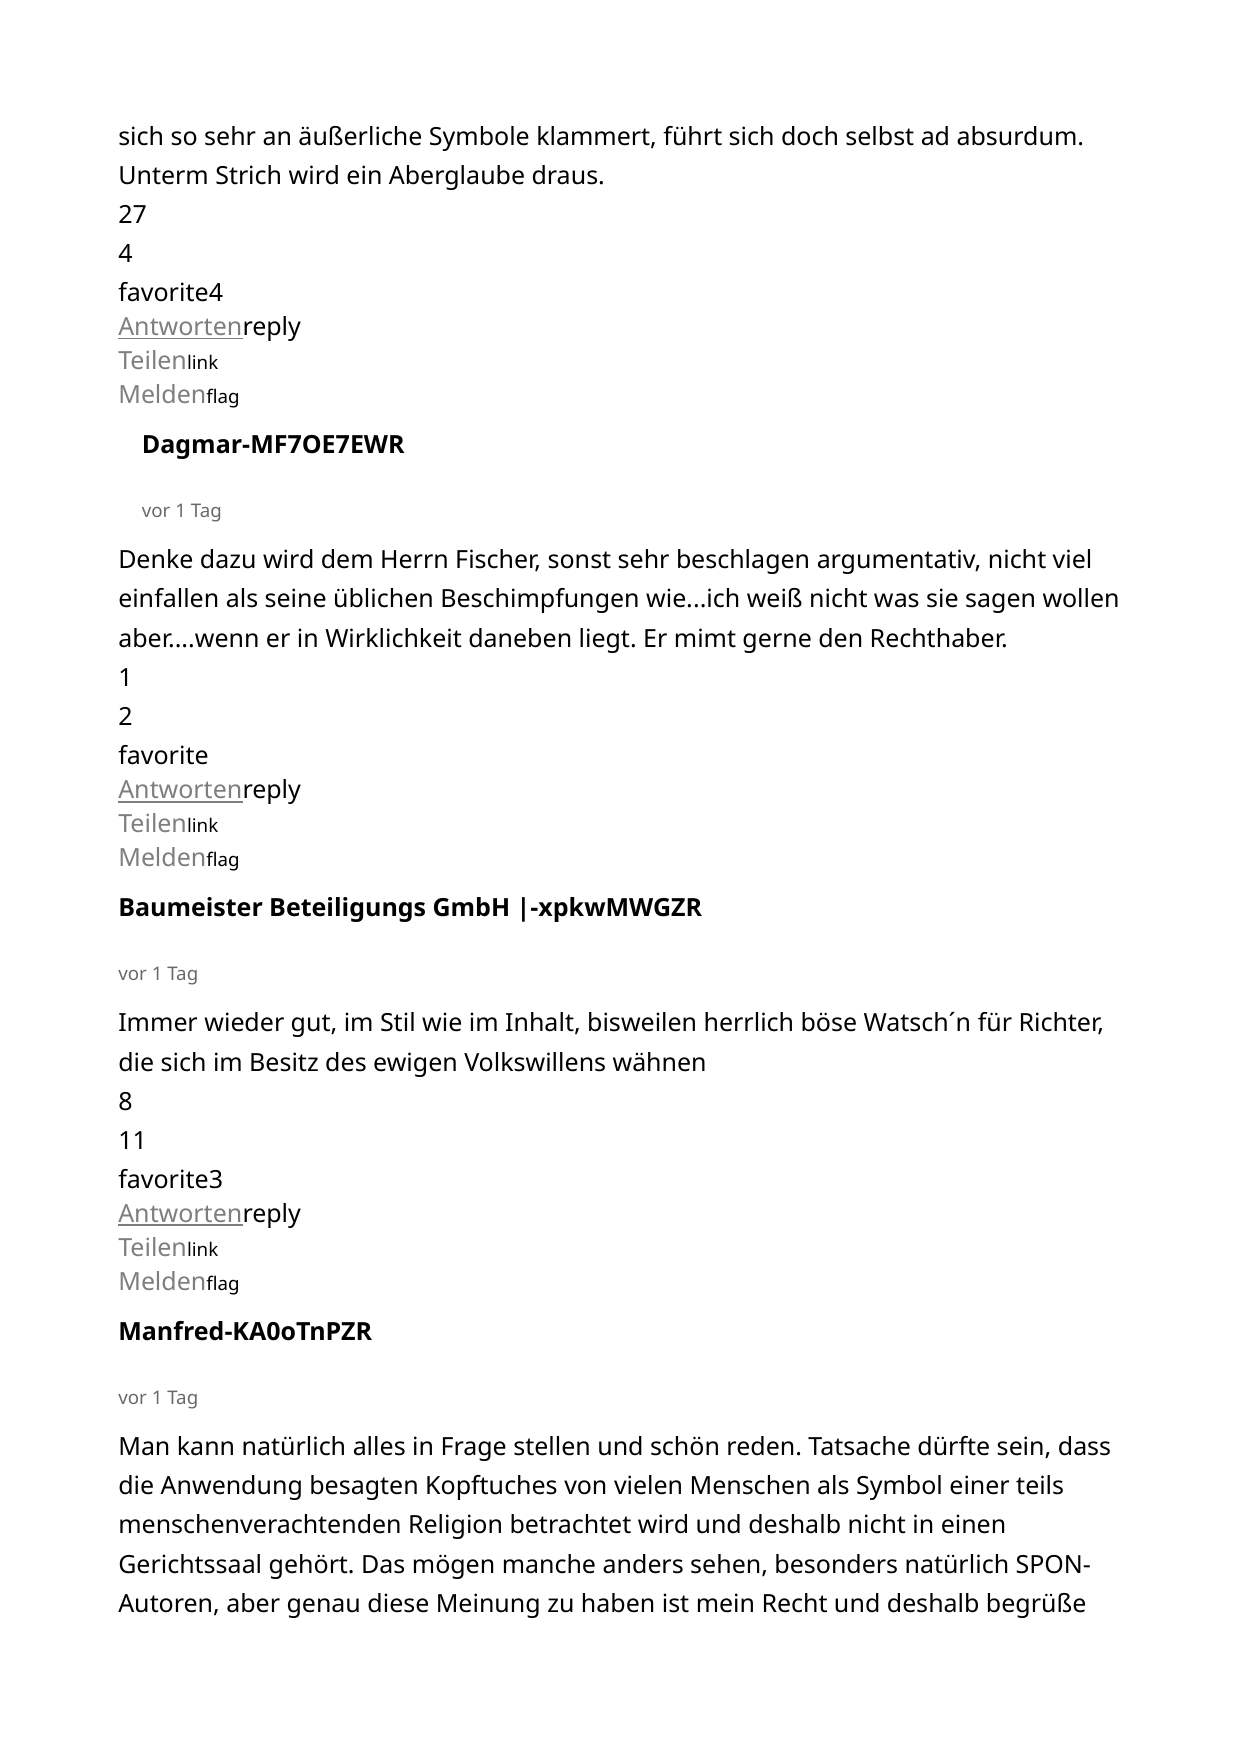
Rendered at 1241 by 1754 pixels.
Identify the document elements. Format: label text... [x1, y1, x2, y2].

text Man kann natürlich alles in Frage stellen und schön reden. Tatsache dürfte sein, dass die Anwendung besagten Kopftuches von vielen Menschen als Symbol einer teils menschenverachtenden Religion betrachtet wird und deshalb nicht in einen Gerichtssaal gehört. Das mögen manche anders sehen, besonders natürlich SPON-Autoren, aber genau diese Meinung zu haben ist mein Recht und deshalb begrüße [118, 1429, 1122, 1619]
text 11 [118, 1122, 1122, 1157]
text Meldenflag [118, 377, 1122, 411]
text 4 [118, 236, 1122, 270]
text favorite4 [118, 275, 1122, 309]
text Denke dazu wird dem Herrn Fischer, sonst sehr beschlagen argumentativ, nicht viel einfallen als seine üblichen Beschimpfungen wie...ich weiß nicht was sie sagen wollen aber....wenn er in Wirklichkeit daneben liegt. Er mimt gerne den Rechthaber. [118, 542, 1122, 654]
text Antwortenreply [118, 1196, 1122, 1230]
text 2 [118, 699, 1122, 733]
text vor 1 Tag [118, 1384, 1117, 1409]
text Manfred-KA0oTnPZR [118, 1313, 1114, 1348]
text vor 1 Tag [118, 960, 1117, 986]
text Baumeister Beteiligungs GmbH |-xpkwMWGZR [118, 890, 1114, 924]
text Immer wieder gut, im Stil wie im Inhalt, bisweilen herrlich böse Watsch´n für Richter, die sich im Besitz des ewigen Volkswillens wähnen [118, 1005, 1122, 1078]
text vor 1 Tag [142, 497, 1117, 523]
text Meldenflag [118, 1264, 1122, 1298]
text favorite [118, 738, 1122, 772]
text Antwortenreply [118, 309, 1122, 343]
text Meldenflag [118, 840, 1122, 874]
text Teilenlink [118, 1230, 1122, 1264]
text 1 [118, 659, 1122, 693]
text Teilenlink [118, 806, 1122, 840]
text Dagmar-MF7OE7EWR [142, 427, 1114, 461]
text sich so sehr an äußerliche Symbole klammert, führt sich doch selbst ad absurdum. Unterm Strich wird ein Aberglaube draus. [118, 118, 1122, 191]
text Antwortenreply [118, 772, 1122, 806]
text 8 [118, 1083, 1122, 1117]
text 27 [118, 196, 1122, 231]
text favorite3 [118, 1162, 1122, 1196]
text Teilenlink [118, 343, 1122, 377]
